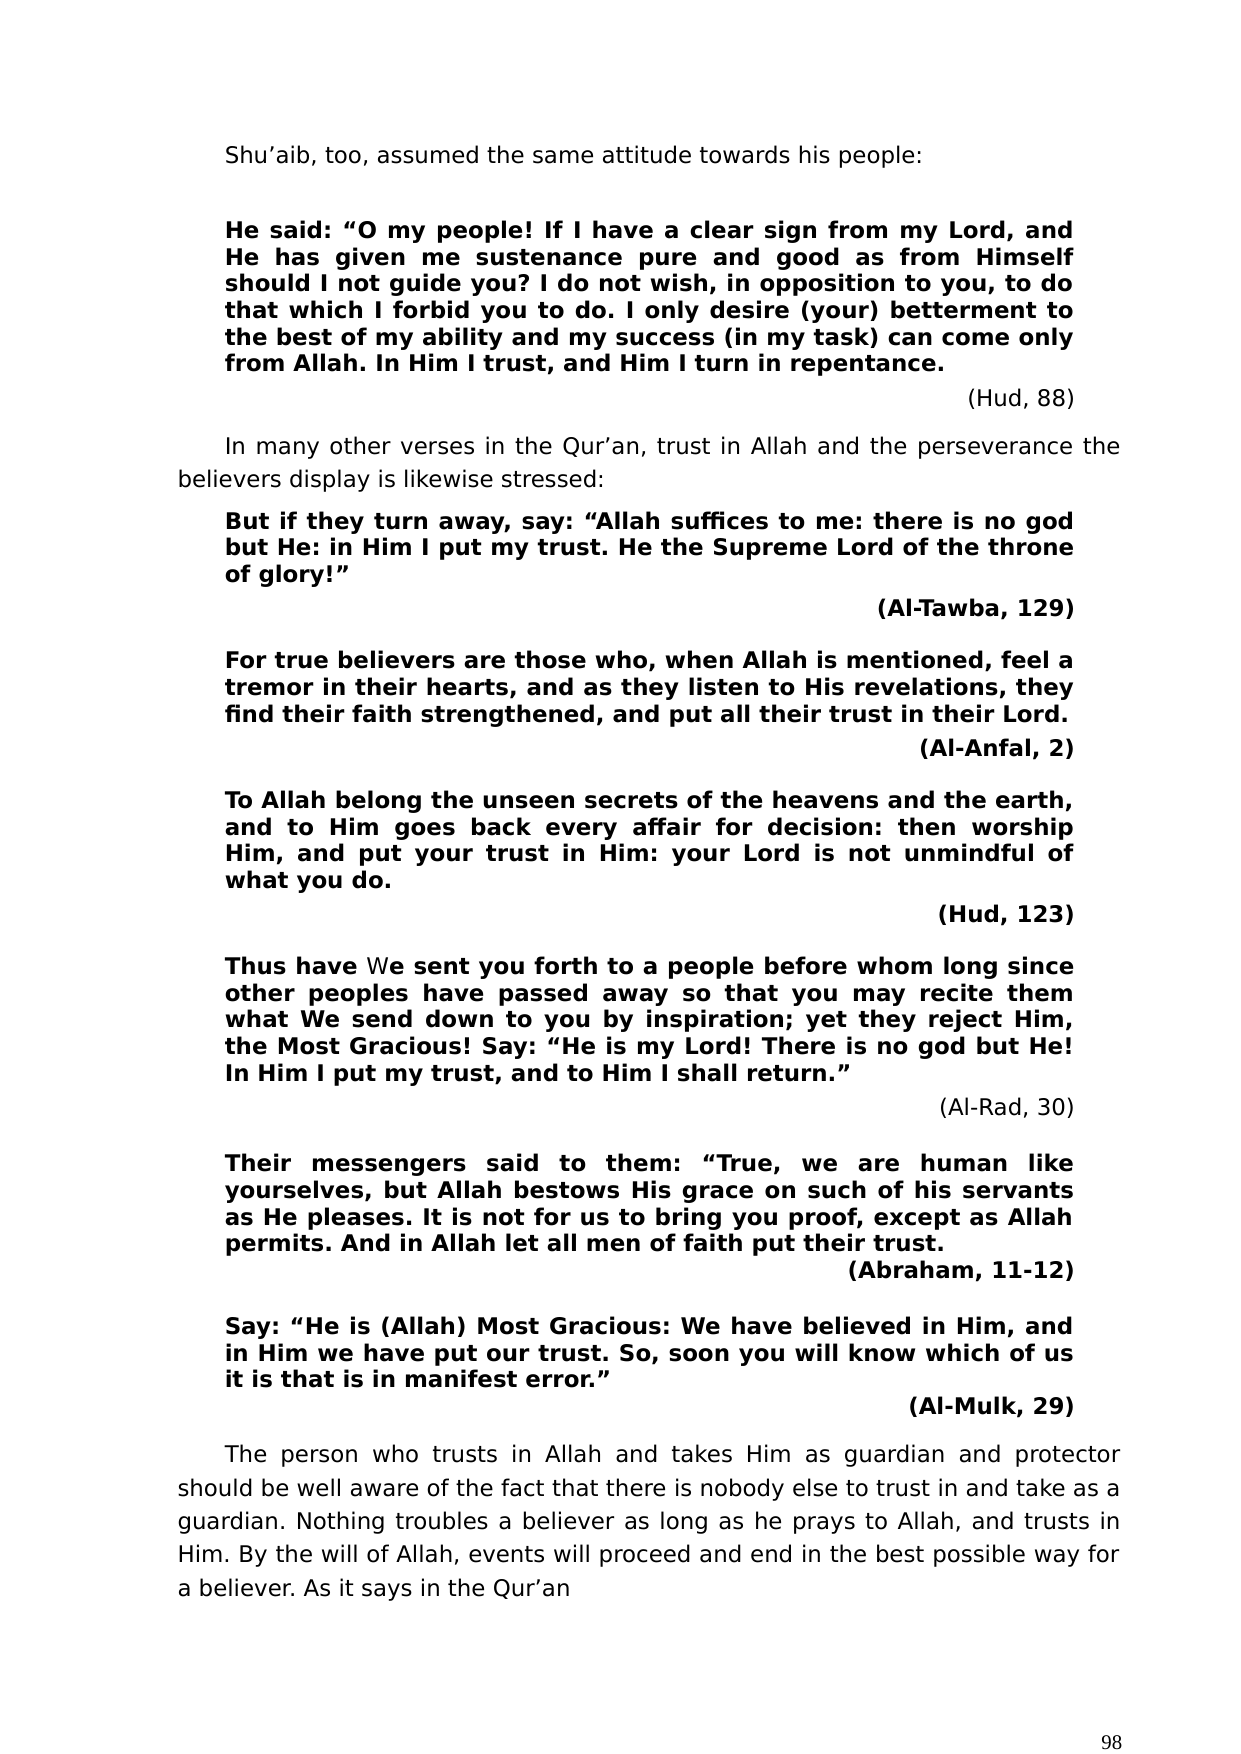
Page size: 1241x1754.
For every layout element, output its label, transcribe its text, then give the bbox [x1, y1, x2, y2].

text Thus have we sent you forth to a people before whom long since other peoples have passed away so that you may recite them what We send down to you by inspiration; yet they reject Him, the Most Gracious! Say: “He is my Lord! There is no god but He! In Him I put my trust, and to Him I shall return.” [224, 953, 1075, 1087]
text For true believers are those who, when Allah is mentioned, feel a tremor in their hearts, and as they listen to His revelations, they find their faith strengthened, and put all their trust in their Lord. [224, 647, 1075, 727]
text To Allah belong the unseen secrets of the heavens and the earth, and to Him goes back every affair for decision: then worship Him, and put your trust in Him: your Lord is not unmindful of what you do. [224, 787, 1075, 894]
text But if they turn away, say: “Allah suffices to me: there is no god but He: in Him I put my trust. He the Supreme Lord of the throne of glory!” [224, 508, 1075, 588]
text Their messengers said to them: “True, we are human like yourselves, but Allah bestows His grace on such of his servants as He pleases. It is not for us to bring you proof, except as Allah permits. And in Allah let all men of faith put their trust. [224, 1150, 1075, 1257]
text (Abraham, 11-12) [224, 1257, 1075, 1284]
text (Al-Anfal, 2) [224, 735, 1075, 762]
text (Al-Mulk, 29) [224, 1393, 1075, 1420]
text Shu’aib, too, assumed the same attitude towards his people: [177, 136, 1122, 169]
text (Hud, 123) [224, 901, 1075, 928]
text (Al-Rad, 30) [224, 1094, 1075, 1121]
text The person who trusts in Allah and takes Him as guardian and protector should be well aware of the fact that there is nobody else to trust in and take as a guardian. Nothing troubles a believer as long as he prays to Allah, and trusts in Him. By the will of Allah, events will proceed and end in the best possible way for a believer. As it says in the Qur’an [177, 1435, 1122, 1601]
text Say: “He is (Allah) Most Gracious: We have believed in Him, and in Him we have put our trust. So, soon you will know which of us it is that is in manifest error.” [224, 1313, 1075, 1393]
text He said: “O my people! If I have a clear sign from my Lord, and He has given me sustenance pure and good as from Himself should I not guide you? I do not wish, in opposition to you, to do that which I forbid you to do. I only desire (your) betterment to the best of my ability and my success (in my task) can come only from Allah. In Him I trust, and Him I turn in repentance. [224, 217, 1075, 377]
text (Al-Tawba, 129) [224, 595, 1075, 622]
text In many other verses in the Qur’an, trust in Allah and the perseverance the believers display is likewise stressed: [177, 426, 1122, 493]
text (Hud, 88) [224, 385, 1075, 411]
